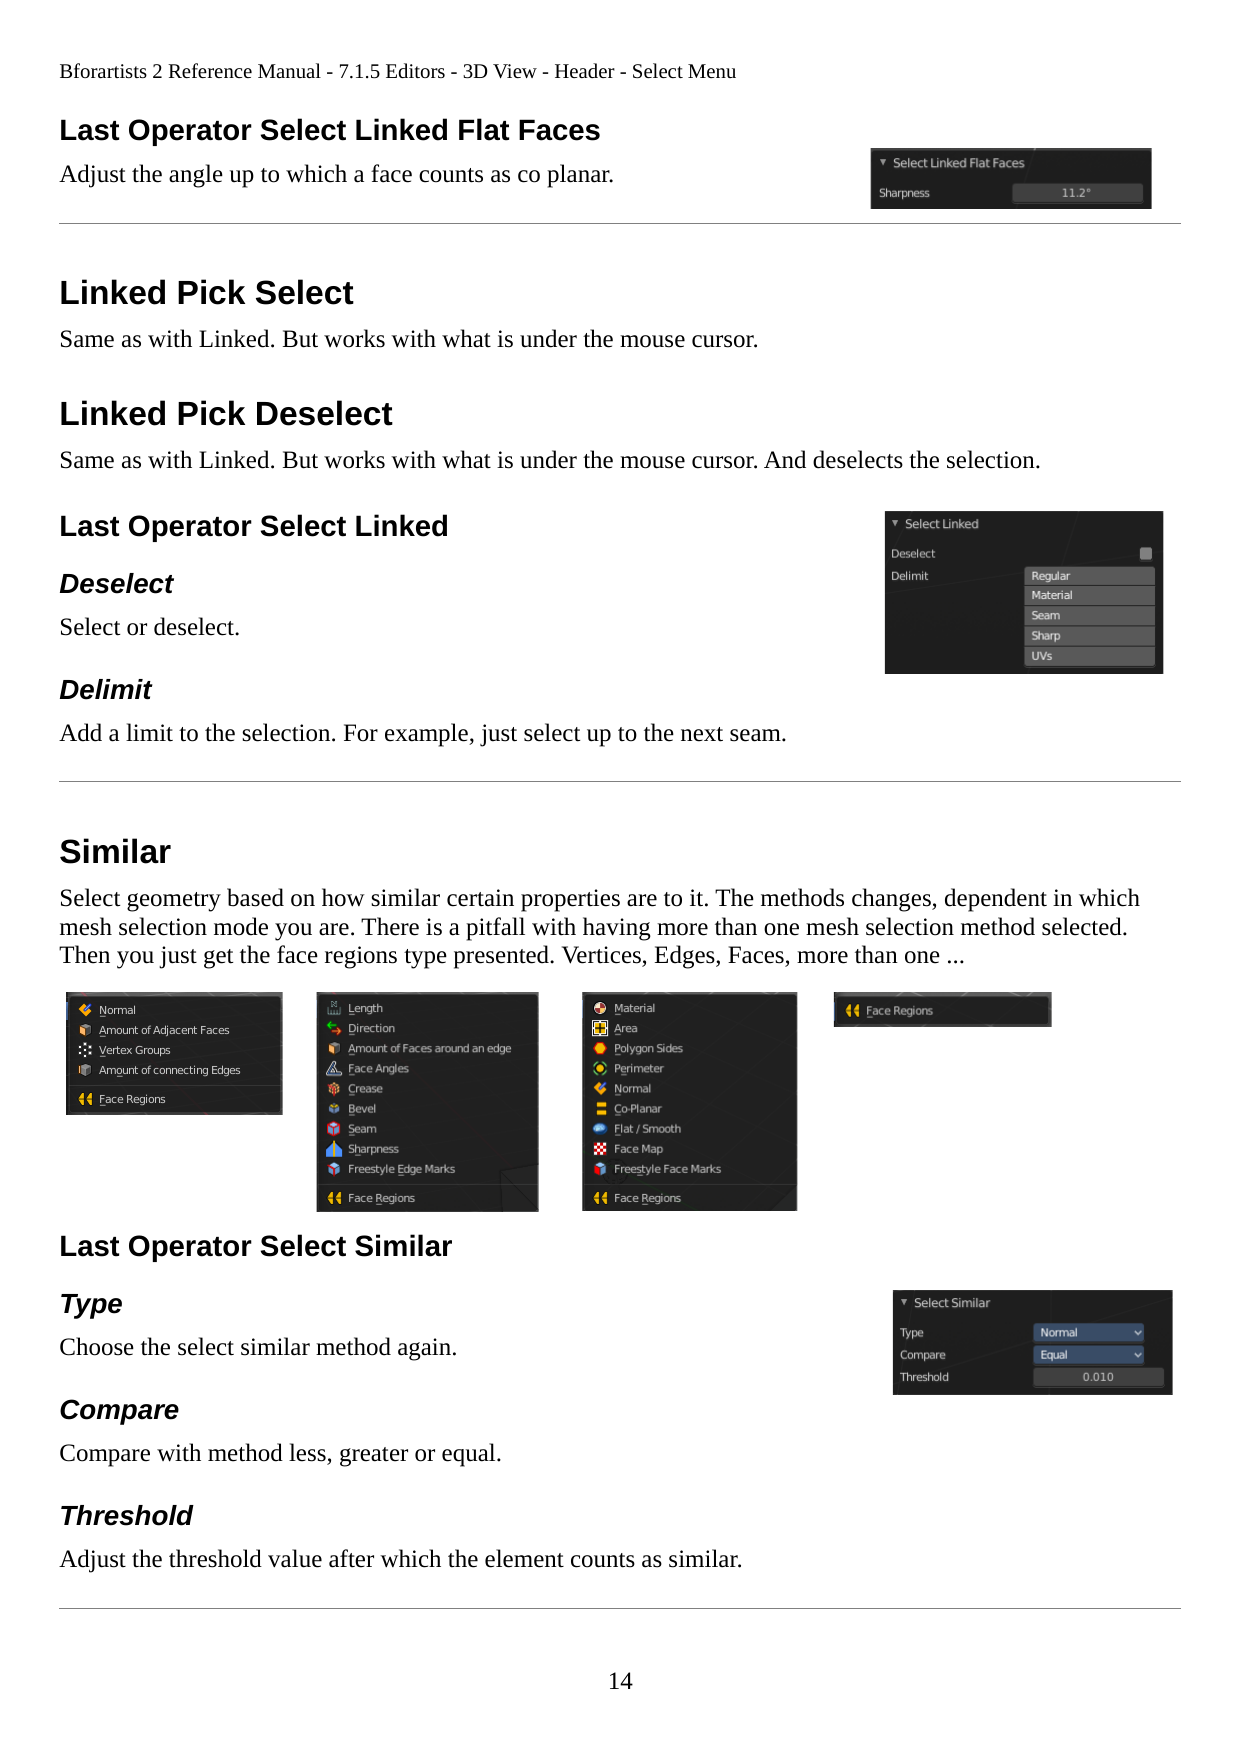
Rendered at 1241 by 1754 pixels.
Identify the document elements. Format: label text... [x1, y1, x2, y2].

subtitle Deselect [59, 567, 884, 599]
text Choose the select similar method again. [59, 1332, 892, 1361]
picture [66, 992, 283, 1115]
text Add a limit to the selection. For example, just select up to the next seam. [59, 718, 1181, 747]
text Select or deselect. [59, 612, 884, 641]
subtitle Type [59, 1288, 1181, 1319]
picture [870, 148, 1152, 209]
subtitle Threshold [59, 1499, 1181, 1531]
text Adjust the threshold value after which the element counts as similar. [59, 1544, 1181, 1573]
text Same as with Linked. But works with what is under the mouse cursor. [59, 324, 1181, 353]
subtitle Last Operator Select Linked Flat Faces [59, 113, 1181, 146]
subtitle Compare [59, 1394, 1181, 1426]
picture [582, 992, 798, 1211]
picture [892, 1290, 1173, 1395]
text Select geometry based on how similar certain properties are to it. The methods changes, dependent in which mesh selection mode you are. There is a pitfall with having more than one mesh selection method selected. Then you just get the face regions type presented. Vertices, Edges, Faces, more than one ... [59, 883, 1181, 969]
picture [833, 992, 1052, 1027]
text Adjust the angle up to which a face counts as co planar. [59, 159, 870, 188]
subtitle Similar [59, 832, 1181, 871]
picture [884, 511, 1164, 674]
subtitle Delimit [59, 673, 1181, 705]
subtitle Linked Pick Select [59, 273, 1181, 312]
text Same as with Linked. But works with what is under the mouse cursor. And deselects the selection. [59, 445, 1181, 474]
subtitle Last Operator Select Linked [59, 509, 1181, 542]
subtitle Linked Pick Deselect [59, 394, 1181, 433]
picture [316, 992, 539, 1212]
text [1164, 612, 1181, 641]
text Compare with method less, greater or equal. [59, 1438, 1181, 1467]
subtitle Last Operator Select Similar [59, 1212, 1181, 1263]
subtitle [1164, 567, 1181, 599]
